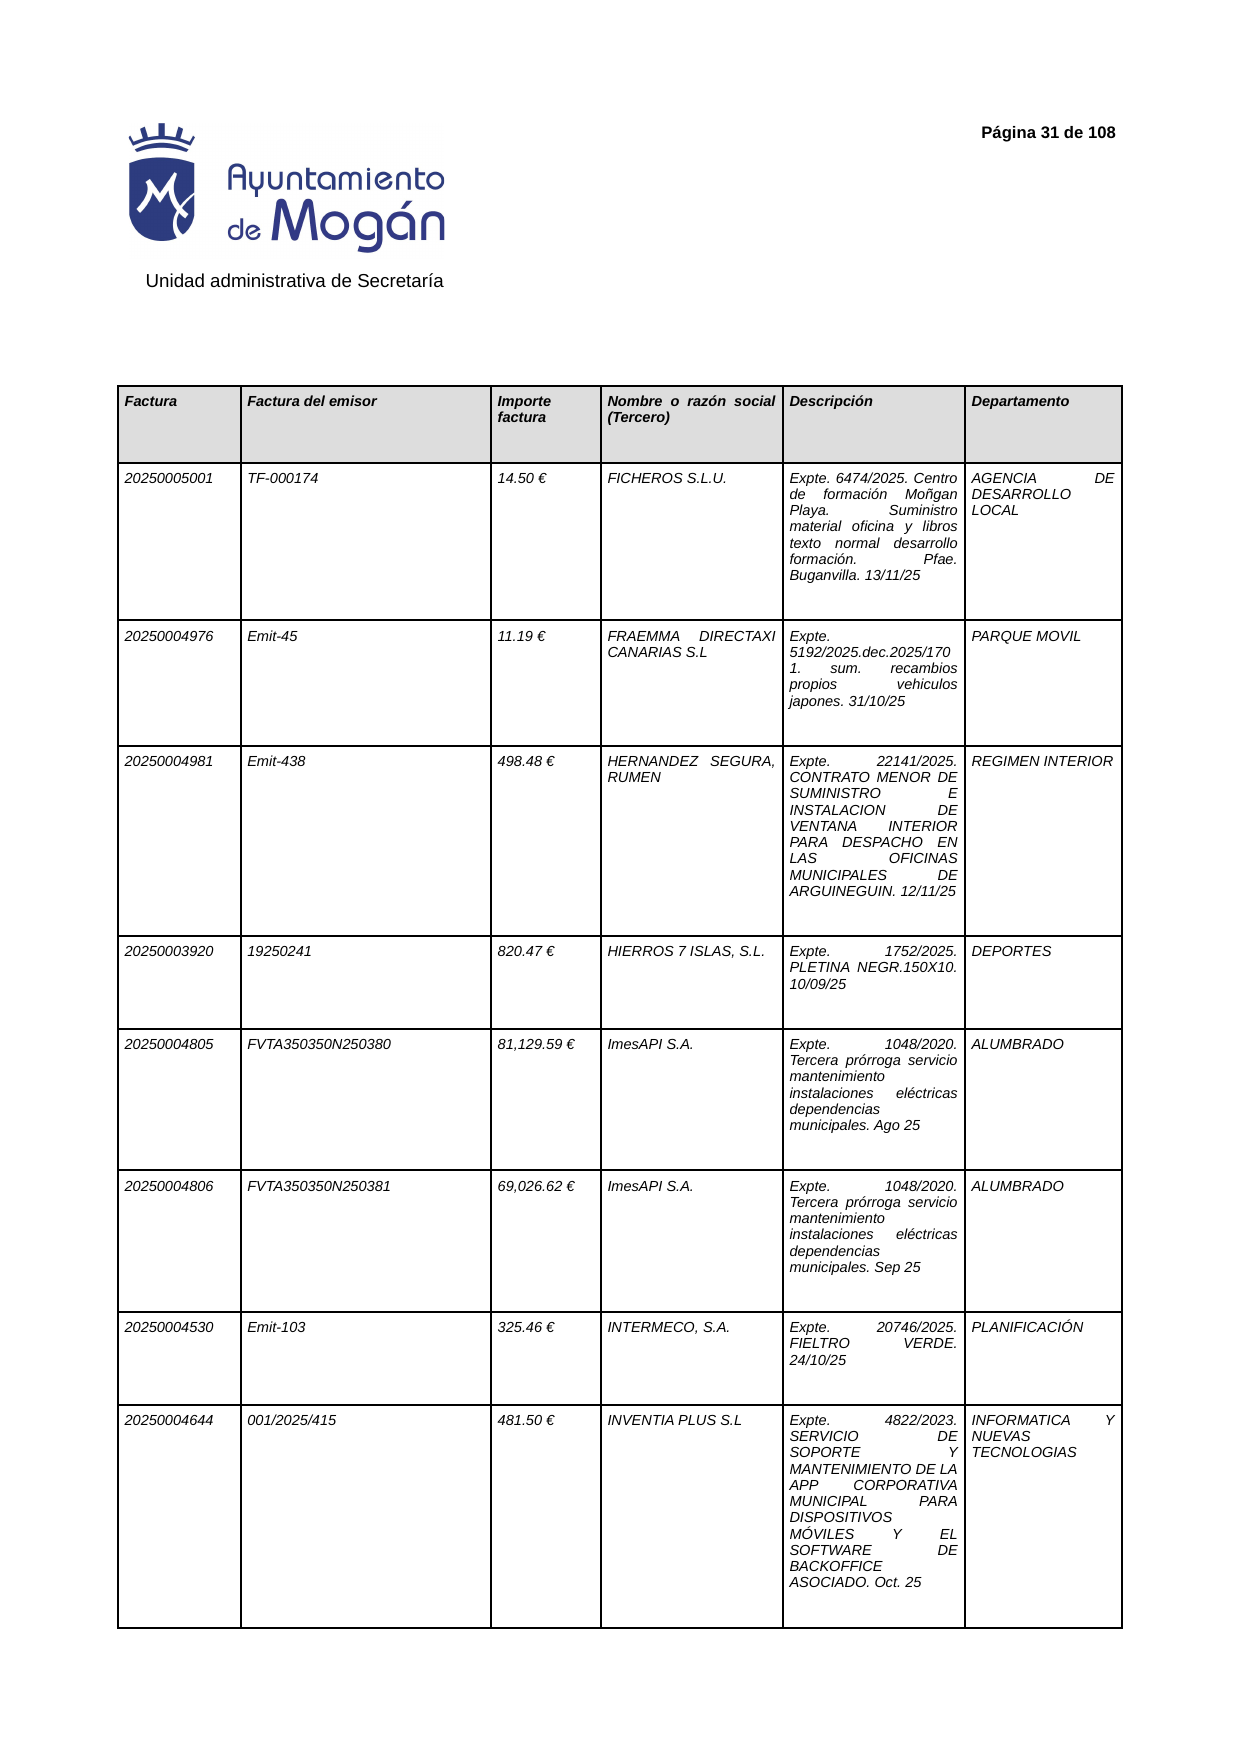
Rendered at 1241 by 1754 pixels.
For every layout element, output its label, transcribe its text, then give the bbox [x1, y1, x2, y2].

table_header Departamento [966, 387, 1121, 462]
table_cell Expte. 20746/2025. FIELTRO VERDE. 24/10/25 [784, 1313, 964, 1404]
table_cell 481,50 € [492, 1406, 600, 1627]
table_cell FVTA350350N250381 [242, 1171, 490, 1311]
table_cell ImesAPI S.A. [602, 1030, 782, 1169]
table_cell 325,46 € [492, 1313, 600, 1404]
table_header Factura [119, 387, 240, 462]
table_cell DEPORTES [966, 937, 1121, 1028]
table_cell Emit-45 [242, 621, 490, 745]
table_cell Emit-103 [242, 1313, 490, 1404]
table_cell INFORMATICA Y NUEVAS TECNOLOGIAS [966, 1406, 1121, 1627]
table_cell 20250004806 [119, 1171, 240, 1311]
table_cell REGIMEN INTERIOR [966, 747, 1121, 935]
table_cell Expte. 1752/2025. PLETINA NEGR.150X10. 10/09/25 [784, 937, 964, 1028]
table_header Importe factura [492, 387, 600, 462]
table_cell 19250241 [242, 937, 490, 1028]
table_cell TF-000174 [242, 464, 490, 619]
table_cell FVTA350350N250380 [242, 1030, 490, 1169]
table_cell Emit-438 [242, 747, 490, 935]
table_cell 20250004976 [119, 621, 240, 745]
table_cell 81.129,59 € [492, 1030, 600, 1169]
table_cell 498,48 € [492, 747, 600, 935]
table_cell HIERROS 7 ISLAS, S.L. [602, 937, 782, 1028]
table_cell 20250004981 [119, 747, 240, 935]
table_cell 20250004805 [119, 1030, 240, 1169]
table_cell 20250004644 [119, 1406, 240, 1627]
picture [128, 123, 445, 259]
table_cell 20250004530 [119, 1313, 240, 1404]
table_cell 20250003920 [119, 937, 240, 1028]
table_cell Expte. 1048/2020. Tercera prórroga servicio mantenimiento instalaciones eléctricas dependencias municipales. Sep 25 [784, 1171, 964, 1311]
table_cell Expte. 1048/2020. Tercera prórroga servicio mantenimiento instalaciones eléctricas dependencias municipales. Ago 25 [784, 1030, 964, 1169]
table_cell ImesAPI S.A. [602, 1171, 782, 1311]
table_cell Expte. 6474/2025. Centro de formación Moñgan Playa. Suministro material oficina y libros texto normal desarrollo formación. Pfae. Buganvilla. 13/11/25 [784, 464, 964, 619]
table_header Factura del emisor [242, 387, 490, 462]
table_cell 820,47 € [492, 937, 600, 1028]
table_cell Expte. 5192/2025.dec.2025/1701. sum. recambios propios vehiculos japones. 31/10/25 [784, 621, 964, 745]
table_cell 11,19 € [492, 621, 600, 745]
table_cell PLANIFICACIÓN [966, 1313, 1121, 1404]
table_cell ALUMBRADO [966, 1171, 1121, 1311]
table_cell INTERMECO, S.A. [602, 1313, 782, 1404]
table_header Descripción [784, 387, 964, 462]
table_header Nombre o razón social (Tercero) [602, 387, 782, 462]
table_cell FICHEROS S.L.U. [602, 464, 782, 619]
table_cell 14,50 € [492, 464, 600, 619]
table_cell HERNANDEZ SEGURA, RUMEN [602, 747, 782, 935]
table_cell AGENCIA DE DESARROLLO LOCAL [966, 464, 1121, 619]
table_cell 20250005001 [119, 464, 240, 619]
table_cell 001/2025/415 [242, 1406, 490, 1627]
table_cell PARQUE MOVIL [966, 621, 1121, 745]
table_cell Expte. 22141/2025. CONTRATO MENOR DE SUMINISTRO E INSTALACION DE VENTANA INTERIOR PARA DESPACHO EN LAS OFICINAS MUNICIPALES DE ARGUINEGUIN. 12/11/25 [784, 747, 964, 935]
table_cell INVENTIA PLUS S.L [602, 1406, 782, 1627]
table_cell Expte. 4822/2023. SERVICIO DE SOPORTE Y MANTENIMIENTO DE LA APP CORPORATIVA MUNICIPAL PARA DISPOSITIVOS MÓVILES Y EL SOFTWARE DE BACKOFFICE ASOCIADO. Oct. 25 [784, 1406, 964, 1627]
table_cell ALUMBRADO [966, 1030, 1121, 1169]
table_cell 69.026,62 € [492, 1171, 600, 1311]
table_cell FRAEMMA DIRECTAXI CANARIAS S.L [602, 621, 782, 745]
